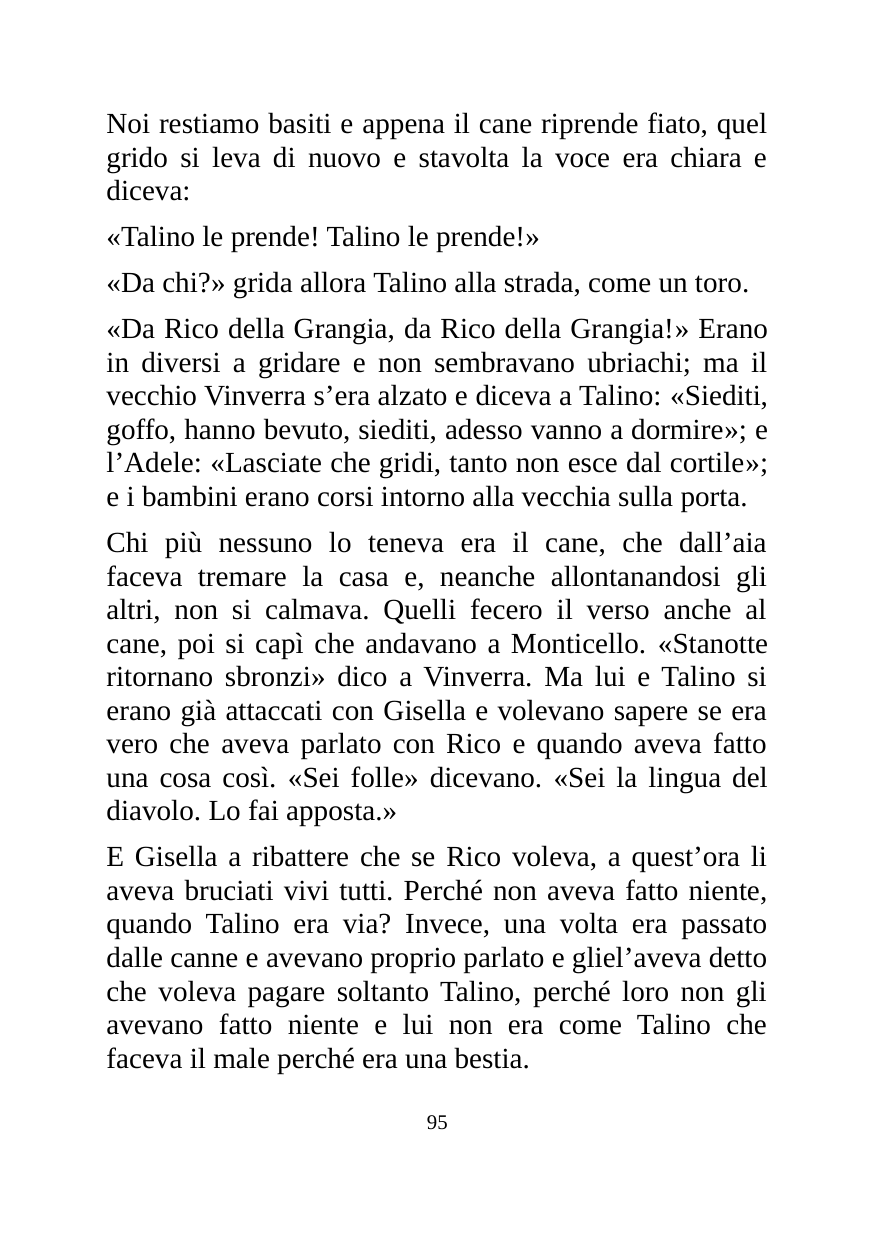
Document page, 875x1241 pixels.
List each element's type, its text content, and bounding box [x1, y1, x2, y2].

text «Da chi?» grida allora Talino alla strada, come un toro. [106, 265, 768, 299]
text «Talino le prende! Talino le prende!» [106, 219, 768, 253]
text Chi più nessuno lo teneva era il cane, che dall’aia faceva tremare la casa e, neanche allontanandosi gli altri, non si calmava. Quelli fecero il verso anche al cane, poi si capì che andavano a Monticello. «Stanotte ritornano sbronzi» dico a Vinverra. Ma lui e Talino si erano già attaccati con Gisella e volevano sapere se era vero che aveva parlato con Rico e quando aveva fatto una cosa così. «Sei folle» dicevano. «Sei la lingua del diavolo. Lo fai apposta.» [106, 525, 768, 827]
text Noi restiamo basiti e appena il cane riprende fiato, quel grido si leva di nuovo e stavolta la voce era chiara e diceva: [106, 106, 768, 207]
text E Gisella a ribattere che se Rico voleva, a quest’ora li aveva bruciati vivi tutti. Perché non aveva fatto niente, quando Talino era via? Invece, una volta era passato dalle canne e avevano proprio parlato e gliel’aveva detto che voleva pagare soltanto Talino, perché loro non gli avevano fatto niente e lui non era come Talino che faceva il male perché era una bestia. [106, 839, 768, 1074]
text «Da Rico della Grangia, da Rico della Grangia!» Erano in diversi a gridare e non sembravano ubriachi; ma il vecchio Vinverra s’era alzato e diceva a Talino: «Siediti, goffo, hanno bevuto, siediti, adesso vanno a dormire»; e l’Adele: «Lasciate che gridi, tanto non esce dal cortile»; e i bambini erano corsi intorno alla vecchia sulla porta. [106, 311, 768, 513]
